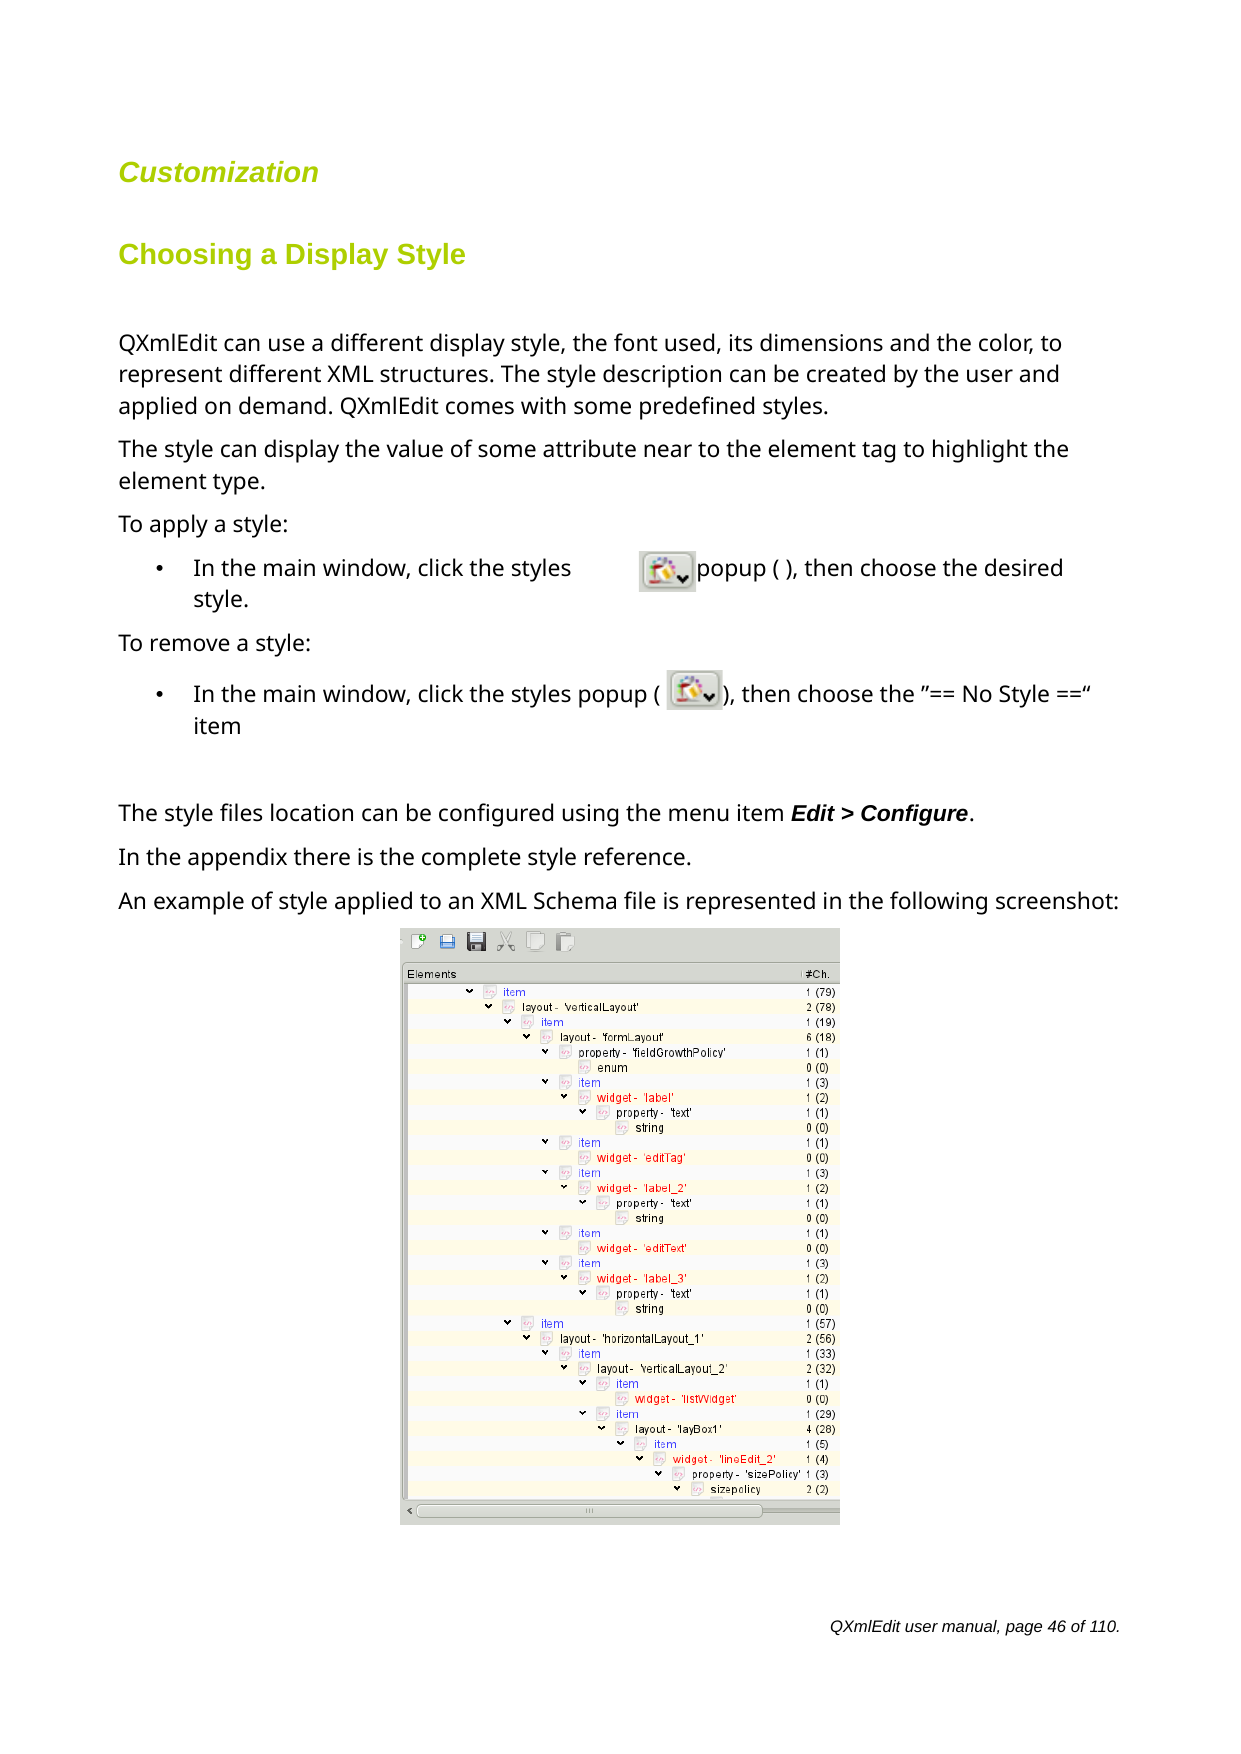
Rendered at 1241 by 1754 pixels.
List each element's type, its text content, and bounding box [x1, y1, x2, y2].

list In the main window, click the styles popup ( ), then choose the desired style. [156, 552, 1122, 614]
text To apply a style: [118, 508, 1122, 539]
list In the main window, click the styles popup ( ), then choose the ”== No Style ==“ item [156, 671, 1122, 741]
subtitle Customization [118, 155, 1122, 188]
text The style can display the value of some attribute near to the element tag to highlight the element type. [118, 433, 1122, 496]
text The style files location can be configured using the menu item Edit > Configure. [118, 797, 1122, 828]
subtitle Choosing a Display Style [118, 237, 1122, 271]
text QXmlEdit can use a different display style, the font used, its dimensions and the color, to represent different XML structures. The style description can be created by the user and applied on demand. QXmlEdit comes with some predefined styles. [118, 327, 1122, 421]
text To remove a style: [118, 627, 1122, 658]
picture [666, 670, 723, 710]
picture [400, 928, 840, 1525]
text An example of style applied to an XML Schema file is represented in the following screenshot: [118, 884, 1122, 916]
text In the appendix there is the complete style reference. [118, 841, 1122, 872]
picture [638, 551, 697, 592]
